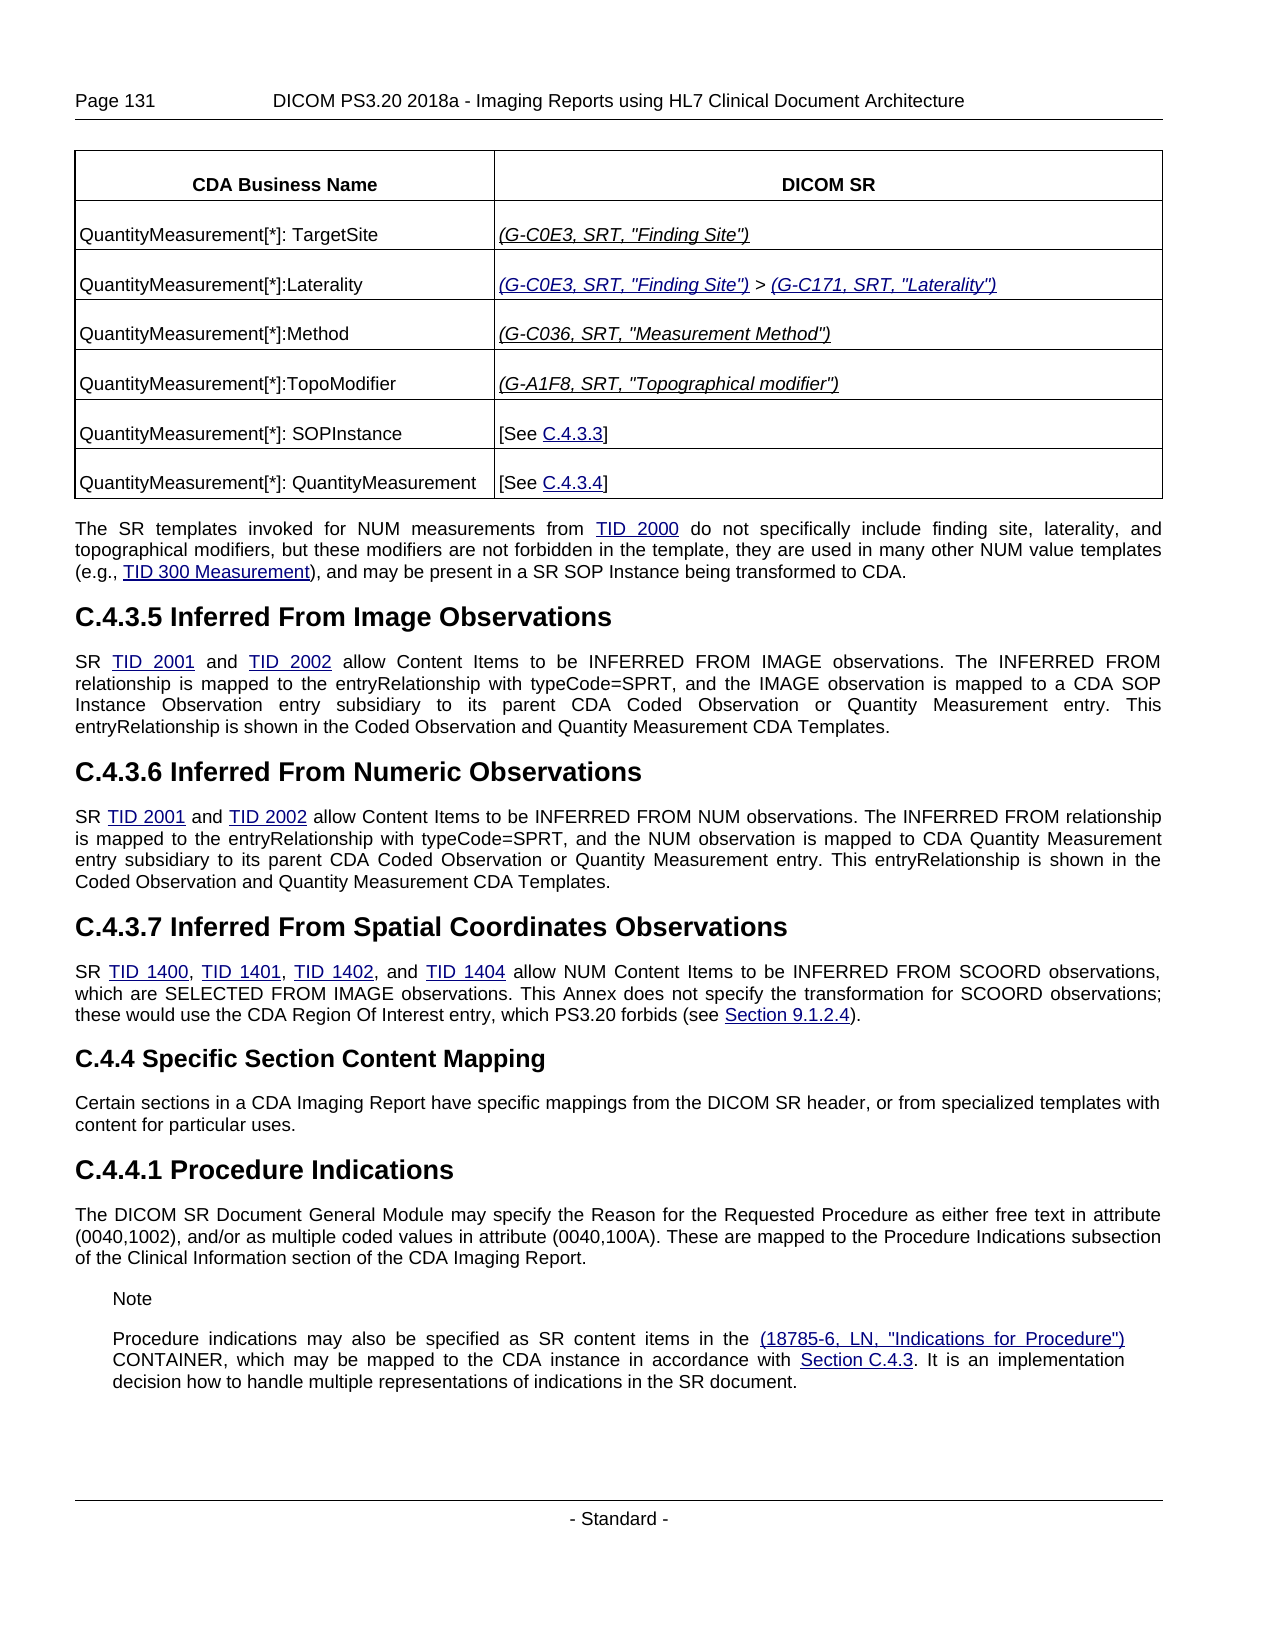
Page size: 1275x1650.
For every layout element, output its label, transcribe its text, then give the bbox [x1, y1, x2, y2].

text The DICOM SR Document General Module may specify the Reason for the Requested Procedure as either free text in attribute (0040,1002), and/or as multiple coded values in attribute (0040,100A). These are mapped to the Procedure Indications subsection of the Clinical Information section of the CDA Imaging Report. [75, 1204, 1162, 1268]
table_cell [See C.4.3.3] [495, 400, 1162, 448]
text Certain sections in a CDA Imaging Report have specific mappings from the DICOM SR header, or from specialized templates with content for particular uses. [75, 1092, 1162, 1135]
table_cell QuantityMeasurement[*]:Laterality [76, 250, 494, 299]
table_cell QuantityMeasurement[*]: SOPInstance [76, 400, 494, 448]
table_cell QuantityMeasurement[*]: QuantityMeasurement [76, 449, 494, 498]
text SR TID 1400, TID 1401, TID 1402, and TID 1404 allow NUM Content Items to be INFERRED FROM SCOORD observations, which are SELECTED FROM IMAGE observations. This Annex does not specify the transformation for SCOORD observations; these would use the CDA Region Of Interest entry, which PS3.20 forbids (see Section 9.1.2.4). [75, 961, 1162, 1026]
table_cell [See C.4.3.4] [495, 449, 1162, 498]
text C.4.3.7 Inferred From Spatial Coordinates Observations [75, 911, 1162, 942]
text The SR templates invoked for NUM measurements from TID 2000 do not specifically include finding site, laterality, and topographical modifiers, but these modifiers are not forbidden in the template, they are used in many other NUM value templates (e.g., TID 300 Measurement), and may be present in a SR SOP Instance being transformed to CDA. [75, 518, 1162, 582]
text C.4.4.1 Procedure Indications [75, 1154, 1162, 1185]
table_cell (G-C0E3, SRT, "Finding Site") [495, 201, 1162, 249]
table_header DICOM SR [495, 151, 1162, 200]
table_cell (G-A1F8, SRT, "Topographical modifier") [495, 350, 1162, 398]
table_cell QuantityMeasurement[*]:Method [76, 300, 494, 349]
text C.4.3.6 Inferred From Numeric Observations [75, 756, 1162, 787]
text Note [112, 1287, 1125, 1309]
text SR TID 2001 and TID 2002 allow Content Items to be INFERRED FROM IMAGE observations. The INFERRED FROM relationship is mapped to the entryRelationship with typeCode=SPRT, and the IMAGE observation is mapped to a CDA SOP Instance Observation entry subsidiary to its parent CDA Coded Observation or Quantity Measurement entry. This entryRelationship is shown in the Coded Observation and Quantity Measurement CDA Templates. [75, 651, 1162, 737]
table_cell (G-C0E3, SRT, "Finding Site") > (G-C171, SRT, "Laterality") [495, 250, 1162, 299]
text C.4.4 Specific Section Content Mapping [75, 1044, 1162, 1073]
text SR TID 2001 and TID 2002 allow Content Items to be INFERRED FROM NUM observations. The INFERRED FROM relationship is mapped to the entryRelationship with typeCode=SPRT, and the NUM observation is mapped to CDA Quantity Measurement entry subsidiary to its parent CDA Coded Observation or Quantity Measurement entry. This entryRelationship is shown in the Coded Observation and Quantity Measurement CDA Templates. [75, 806, 1162, 892]
table_cell (G-C036, SRT, "Measurement Method") [495, 300, 1162, 349]
text Procedure indications may also be specified as SR content items in the (18785-6, LN, "Indications for Procedure") CONTAINER, which may be mapped to the CDA instance in accordance with Section C.4.3. It is an implementation decision how to handle multiple representations of indications in the SR document. [112, 1328, 1125, 1392]
table_header CDA Business Name [76, 151, 494, 200]
text C.4.3.5 Inferred From Image Observations [75, 601, 1162, 632]
table_cell QuantityMeasurement[*]:TopoModifier [76, 350, 494, 398]
table_cell QuantityMeasurement[*]: TargetSite [76, 201, 494, 249]
